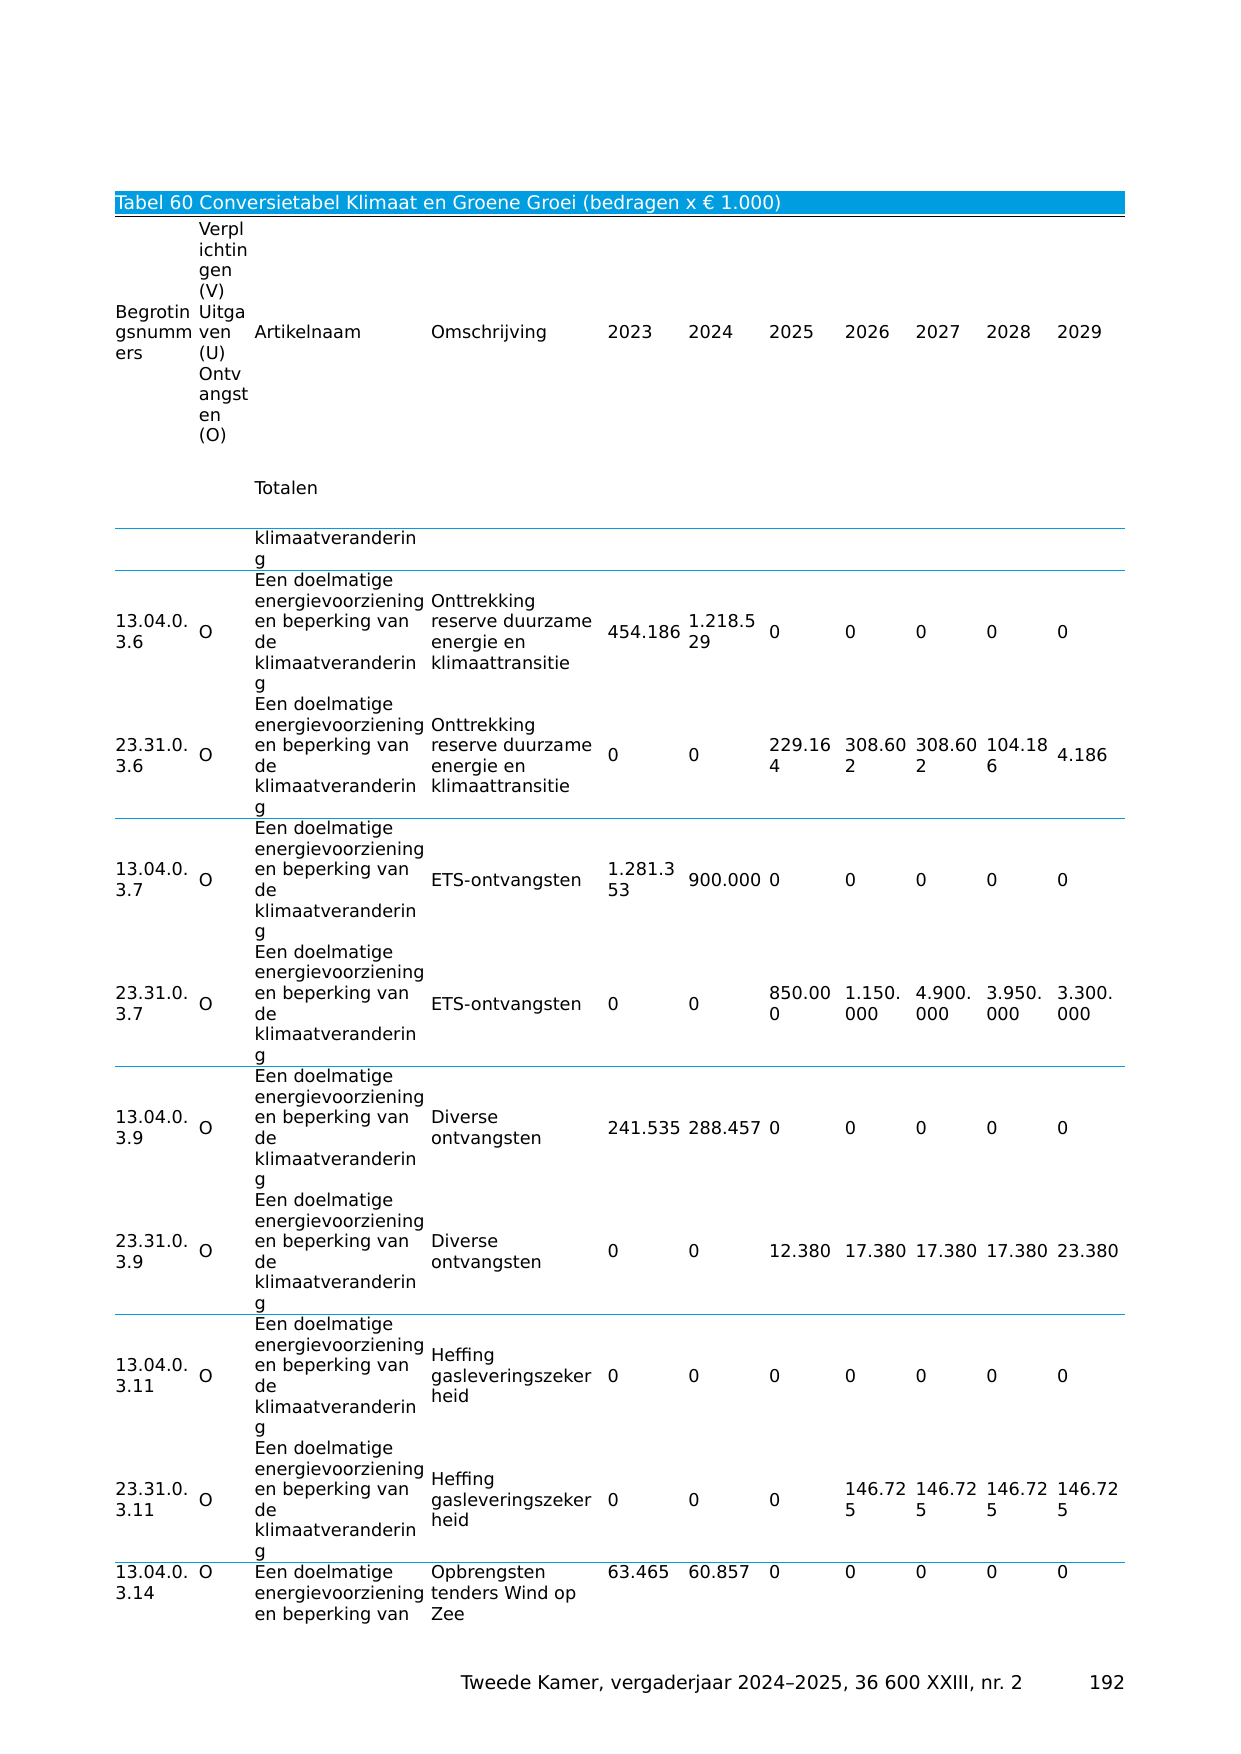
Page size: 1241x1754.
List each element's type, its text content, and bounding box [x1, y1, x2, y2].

table_cell 0 [605, 942, 685, 1066]
table_cell Een doelmatige energievoorziening en beperking van de klimaatverandering [251, 571, 428, 694]
table_cell [196, 449, 251, 475]
table_cell [605, 449, 685, 475]
table_cell 0 [983, 1315, 1054, 1438]
table_cell 2028 [983, 217, 1054, 449]
table_cell [766, 449, 842, 475]
table_cell 104.186 [983, 694, 1054, 818]
table_cell 3.300.000 [1054, 942, 1125, 1066]
table_cell [196, 529, 251, 569]
table_cell [685, 449, 766, 475]
table_cell 0 [842, 571, 912, 694]
table_cell Een doelmatige energievoorziening en beperking van de klimaatverandering [251, 694, 428, 818]
table_cell [983, 502, 1054, 528]
table_cell Een doelmatige energievoorziening en beperking van de klimaatverandering [251, 942, 428, 1066]
table_cell 4.186 [1054, 694, 1125, 818]
table_cell Begrotingsnummers [115, 217, 196, 449]
table_cell 146.725 [842, 1438, 912, 1562]
table_cell O [196, 819, 251, 942]
table_cell 900.000 [685, 819, 766, 942]
table_cell O [196, 1438, 251, 1562]
table_cell 1.218.529 [685, 571, 766, 694]
table_cell 229.164 [766, 694, 842, 818]
table_cell 13.04.0.3.14 [115, 1563, 196, 1624]
table_cell 0 [1054, 1315, 1125, 1438]
table_cell [685, 502, 766, 528]
table_cell klimaatverandering [251, 529, 428, 569]
table_cell [1054, 529, 1125, 569]
table_cell O [196, 1315, 251, 1438]
table_cell 1.150.000 [842, 942, 912, 1066]
table_cell 241.535 [605, 1067, 685, 1190]
table_cell 2026 [842, 217, 912, 449]
table_cell O [196, 694, 251, 818]
table_cell 0 [983, 819, 1054, 942]
table_cell Onttrekking reserve duurzame energie en klimaattransitie [428, 571, 604, 694]
table_cell 23.31.0.3.11 [115, 1438, 196, 1562]
table_cell [1054, 475, 1125, 502]
table_cell Een doelmatige energievoorziening en beperking van de klimaatverandering [251, 1438, 428, 1562]
table_cell 0 [605, 694, 685, 818]
table_cell O [196, 1190, 251, 1314]
table_cell 146.725 [1054, 1438, 1125, 1562]
table_cell 0 [685, 694, 766, 818]
table_cell 2023 [605, 217, 685, 449]
table_cell 0 [842, 819, 912, 942]
table_cell [251, 449, 428, 475]
table_cell Een doelmatige energievoorziening en beperking van de klimaatverandering [251, 1315, 428, 1438]
table_cell 0 [766, 571, 842, 694]
table_cell [196, 502, 251, 528]
table_cell 0 [685, 1315, 766, 1438]
table_cell 0 [983, 1563, 1054, 1624]
table_cell 17.380 [983, 1190, 1054, 1314]
table_cell [766, 529, 842, 569]
table_cell O [196, 942, 251, 1066]
table_cell Een doelmatige energievoorziening en beperking van de klimaatverandering [251, 1067, 428, 1190]
table_cell [766, 475, 842, 502]
table_cell 0 [913, 1067, 983, 1190]
table_cell Diverse ontvangsten [428, 1190, 604, 1314]
table_cell [605, 475, 685, 502]
table_cell 146.725 [983, 1438, 1054, 1562]
table_cell Omschrijving [428, 217, 604, 449]
table_cell Artikelnaam [251, 217, 428, 449]
table_cell 17.380 [913, 1190, 983, 1314]
table_cell [428, 449, 604, 475]
table_cell [913, 502, 983, 528]
table_cell 23.380 [1054, 1190, 1125, 1314]
table_cell 0 [605, 1315, 685, 1438]
table_cell Heffing gasleveringszekerheid [428, 1438, 604, 1562]
table_cell 2027 [913, 217, 983, 449]
table_cell 12.380 [766, 1190, 842, 1314]
table_cell [842, 449, 912, 475]
table_cell Totalen [251, 475, 428, 502]
table_cell [842, 529, 912, 569]
table_cell 146.725 [913, 1438, 983, 1562]
table_cell [983, 449, 1054, 475]
table_cell 308.602 [913, 694, 983, 818]
table_cell [428, 529, 604, 569]
table_cell [196, 475, 251, 502]
table_cell 288.457 [685, 1067, 766, 1190]
table_cell ETS-ontvangsten [428, 942, 604, 1066]
table_cell [251, 502, 428, 528]
table_cell 4.900.000 [913, 942, 983, 1066]
table_cell [983, 529, 1054, 569]
table_cell [1054, 449, 1125, 475]
table_cell 0 [685, 1190, 766, 1314]
table_cell 0 [1054, 1067, 1125, 1190]
table_cell 0 [913, 1315, 983, 1438]
table_cell [842, 502, 912, 528]
table_cell [428, 502, 604, 528]
table_cell 13.04.0.3.7 [115, 819, 196, 942]
table_cell 850.000 [766, 942, 842, 1066]
table_cell [1054, 502, 1125, 528]
table_cell Onttrekking reserve duurzame energie en klimaattransitie [428, 694, 604, 818]
table_cell Verplichtingen (V) Uitgaven (U) Ontvangsten (O) [196, 217, 251, 449]
table_cell 0 [1054, 571, 1125, 694]
table_cell 0 [766, 1067, 842, 1190]
table_cell [115, 502, 196, 528]
table_cell 0 [685, 1438, 766, 1562]
table_cell 2029 [1054, 217, 1125, 449]
table_cell 0 [766, 819, 842, 942]
table_cell Opbrengsten tenders Wind op Zee [428, 1563, 604, 1624]
table_cell Een doelmatige energievoorziening en beperking van de klimaatverandering [251, 819, 428, 942]
table_cell ETS-ontvangsten [428, 819, 604, 942]
table_cell [685, 475, 766, 502]
table_cell 0 [842, 1067, 912, 1190]
table_cell 23.31.0.3.6 [115, 694, 196, 818]
table_cell O [196, 571, 251, 694]
table_cell 0 [913, 571, 983, 694]
table_cell 454.186 [605, 571, 685, 694]
table_cell 13.04.0.3.9 [115, 1067, 196, 1190]
table_cell 0 [842, 1563, 912, 1624]
table_cell [685, 529, 766, 569]
table_cell 0 [605, 1438, 685, 1562]
table_cell 2024 [685, 217, 766, 449]
table_cell 0 [685, 942, 766, 1066]
table_cell [115, 529, 196, 569]
table_cell 0 [1054, 819, 1125, 942]
table_cell 2025 [766, 217, 842, 449]
table_cell 63.465 [605, 1563, 685, 1624]
table_cell 13.04.0.3.11 [115, 1315, 196, 1438]
table_cell 0 [913, 819, 983, 942]
table_cell 60.857 [685, 1563, 766, 1624]
table_cell [842, 475, 912, 502]
table_cell Een doelmatige energievoorziening en beperking van [251, 1563, 428, 1624]
table_cell 1.281.353 [605, 819, 685, 942]
table_cell [913, 529, 983, 569]
table_cell 0 [913, 1563, 983, 1624]
table_cell O [196, 1067, 251, 1190]
table_cell 0 [766, 1315, 842, 1438]
table_cell [913, 449, 983, 475]
table_cell 17.380 [842, 1190, 912, 1314]
table_cell [428, 475, 604, 502]
table_cell 0 [983, 1067, 1054, 1190]
table_cell [605, 529, 685, 569]
table_cell 23.31.0.3.9 [115, 1190, 196, 1314]
table_cell 3.950.000 [983, 942, 1054, 1066]
table_cell Een doelmatige energievoorziening en beperking van de klimaatverandering [251, 1190, 428, 1314]
table_cell 13.04.0.3.6 [115, 571, 196, 694]
table_cell 0 [766, 1438, 842, 1562]
table_cell 0 [842, 1315, 912, 1438]
table_cell 23.31.0.3.7 [115, 942, 196, 1066]
table_cell 0 [766, 1563, 842, 1624]
table_cell 0 [605, 1190, 685, 1314]
table_cell [115, 449, 196, 475]
table_cell [766, 502, 842, 528]
table_cell [983, 475, 1054, 502]
table_cell Heffing gasleveringszekerheid [428, 1315, 604, 1438]
table_cell 308.602 [842, 694, 912, 818]
table_cell [605, 502, 685, 528]
table_cell 0 [983, 571, 1054, 694]
table_cell 0 [1054, 1563, 1125, 1624]
table_cell O [196, 1563, 251, 1624]
table_cell [115, 475, 196, 502]
table_cell [913, 475, 983, 502]
table_cell Diverse ontvangsten [428, 1067, 604, 1190]
